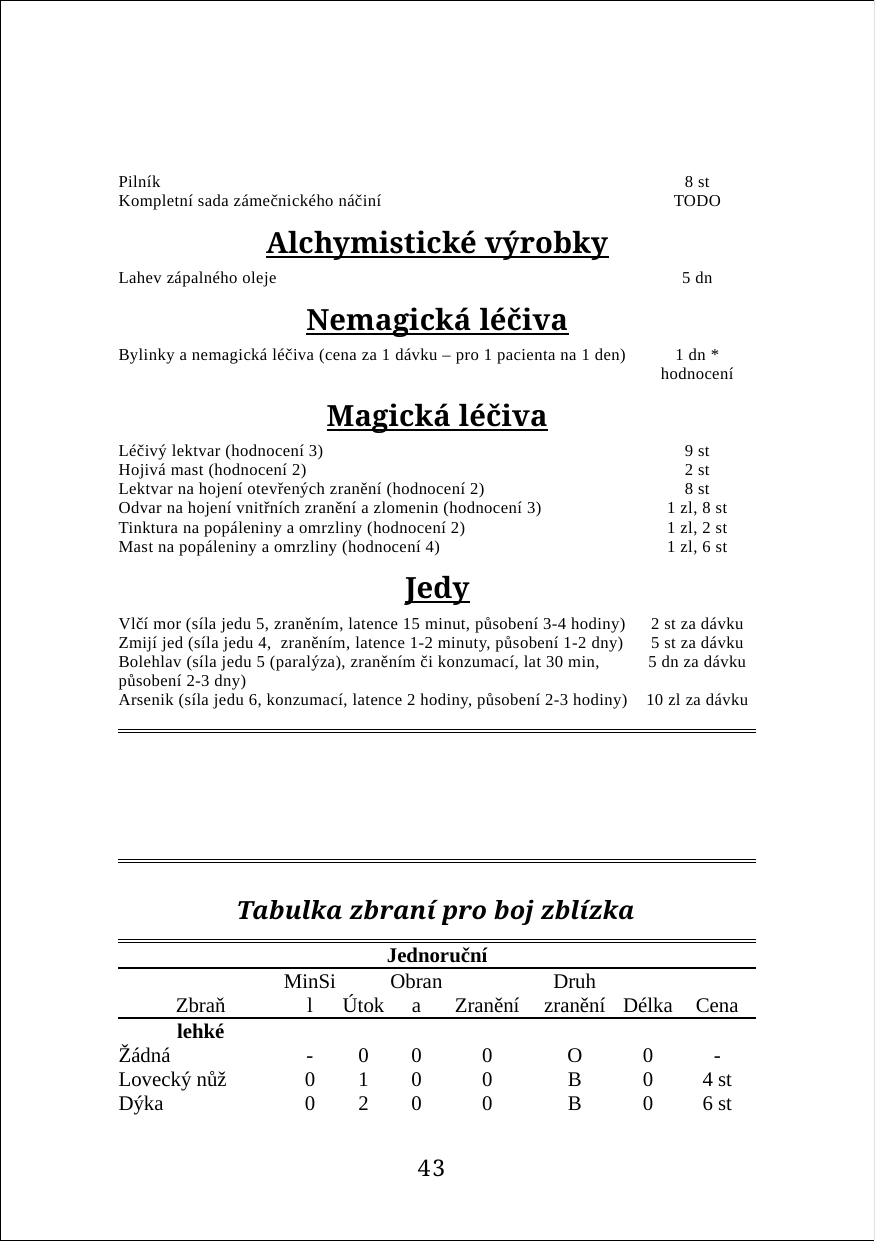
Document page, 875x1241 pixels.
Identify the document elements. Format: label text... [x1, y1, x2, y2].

table_cell Odvar na hojení vnitřních zranění a zlomenin (hodnocení 3) [118, 498, 638, 517]
table_cell 2 [337, 1091, 390, 1115]
table_cell 8 st [638, 479, 756, 498]
table_cell Zbraň [118, 969, 283, 1017]
table_cell Arsenik (síla jedu 6, konzumací, latence 2 hodiny, působení 2-3 hodiny) [118, 690, 638, 709]
table_cell Hojivá mast (hodnocení 2) [118, 460, 638, 479]
table_cell Útok [337, 969, 390, 1017]
table_cell - [678, 1043, 756, 1067]
table_cell 0 [390, 1043, 443, 1067]
table_cell Alchymistické výrobky [118, 210, 756, 268]
table_cell B [531, 1091, 618, 1115]
table_cell 0 [618, 1067, 678, 1091]
table_cell 5 st za dávku [638, 633, 756, 652]
table_cell Magická léčiva [118, 383, 756, 441]
table_cell 2 st za dávku [638, 614, 756, 633]
table_cell 5 dn za dávku [638, 652, 756, 690]
table_cell [638, 709, 756, 728]
table_cell Cena [678, 969, 756, 1017]
table_cell 0 [443, 1043, 531, 1067]
table_cell Vlčí mor (síla jedu 5, zraněním, latence 15 minut, působení 3-4 hodiny) [118, 614, 638, 633]
table_cell 1 zl, 6 st [638, 537, 756, 556]
table_cell 0 [283, 1091, 337, 1115]
table_header Tabulka zbraní pro boj zblízka [118, 863, 756, 938]
table_cell 0 [618, 1091, 678, 1115]
table_cell Lahev zápalného oleje [118, 268, 638, 287]
table_cell Mast na popáleniny a omrzliny (hodnocení 4) [118, 537, 638, 556]
table_cell [678, 1019, 756, 1043]
table_cell 0 [283, 1067, 337, 1091]
table_cell 0 [618, 1043, 678, 1067]
table_cell [283, 1019, 337, 1043]
table_cell 1 [337, 1067, 390, 1091]
table_cell [443, 1019, 531, 1043]
table_cell Zmijí jed (síla jedu 4, zraněním, latence 1-2 minuty, působení 1-2 dny) [118, 633, 638, 652]
table_cell Délka [618, 969, 678, 1017]
table_cell MinSil [283, 969, 337, 1017]
table_cell [618, 1019, 678, 1043]
table_cell 9 st [638, 441, 756, 460]
table_cell O [531, 1043, 618, 1067]
table_cell Nemagická léčiva [118, 287, 756, 345]
table_cell 0 [443, 1091, 531, 1115]
table_cell 0 [390, 1067, 443, 1091]
table_cell Zranění [443, 969, 531, 1017]
table_cell Pilník [118, 172, 638, 191]
table_cell [118, 709, 638, 728]
table_cell [390, 1019, 443, 1043]
table_cell 2 st [638, 460, 756, 479]
table_cell 6 st [678, 1091, 756, 1115]
table_cell 1 zl, 8 st [638, 498, 756, 517]
table_cell Lektvar na hojení otevřených zranění (hodnocení 2) [118, 479, 638, 498]
table_cell 0 [443, 1067, 531, 1091]
table_cell 4 st [678, 1067, 756, 1091]
table_cell lehké [118, 1019, 283, 1043]
table_cell 0 [390, 1091, 443, 1115]
table_cell [531, 1019, 618, 1043]
table_cell Jedy [118, 556, 756, 613]
table_cell 5 dn [638, 268, 756, 287]
table_cell - [283, 1043, 337, 1067]
table_cell B [531, 1067, 618, 1091]
table_cell TODO [638, 191, 756, 210]
table_cell 0 [337, 1043, 390, 1067]
table_cell [337, 1019, 390, 1043]
table_cell Jednoruční [118, 943, 756, 967]
table_cell 1 zl, 2 st [638, 518, 756, 537]
table_cell Bolehlav (síla jedu 5 (paralýza), zraněním či konzumací, lat 30 min, působení 2-3 dny) [118, 652, 638, 690]
table_cell Kompletní sada zámečnického náčiní [118, 191, 638, 210]
table_cell Tinktura na popáleniny a omrzliny (hodnocení 2) [118, 518, 638, 537]
table_cell Druh zranění [531, 969, 618, 1017]
table_cell 8 st [638, 172, 756, 191]
table_cell Bylinky a nemagická léčiva (cena za 1 dávku – pro 1 pacienta na 1 den) [118, 345, 638, 383]
table_cell Lovecký nůž [118, 1067, 283, 1091]
table_cell 1 dn * hodnocení [638, 345, 756, 383]
table_cell 10 zl za dávku [638, 690, 756, 709]
table_cell Žádná [118, 1043, 283, 1067]
table_cell Léčivý lektvar (hodnocení 3) [118, 441, 638, 460]
table_cell Dýka [118, 1091, 283, 1115]
table_cell Obrana [390, 969, 443, 1017]
